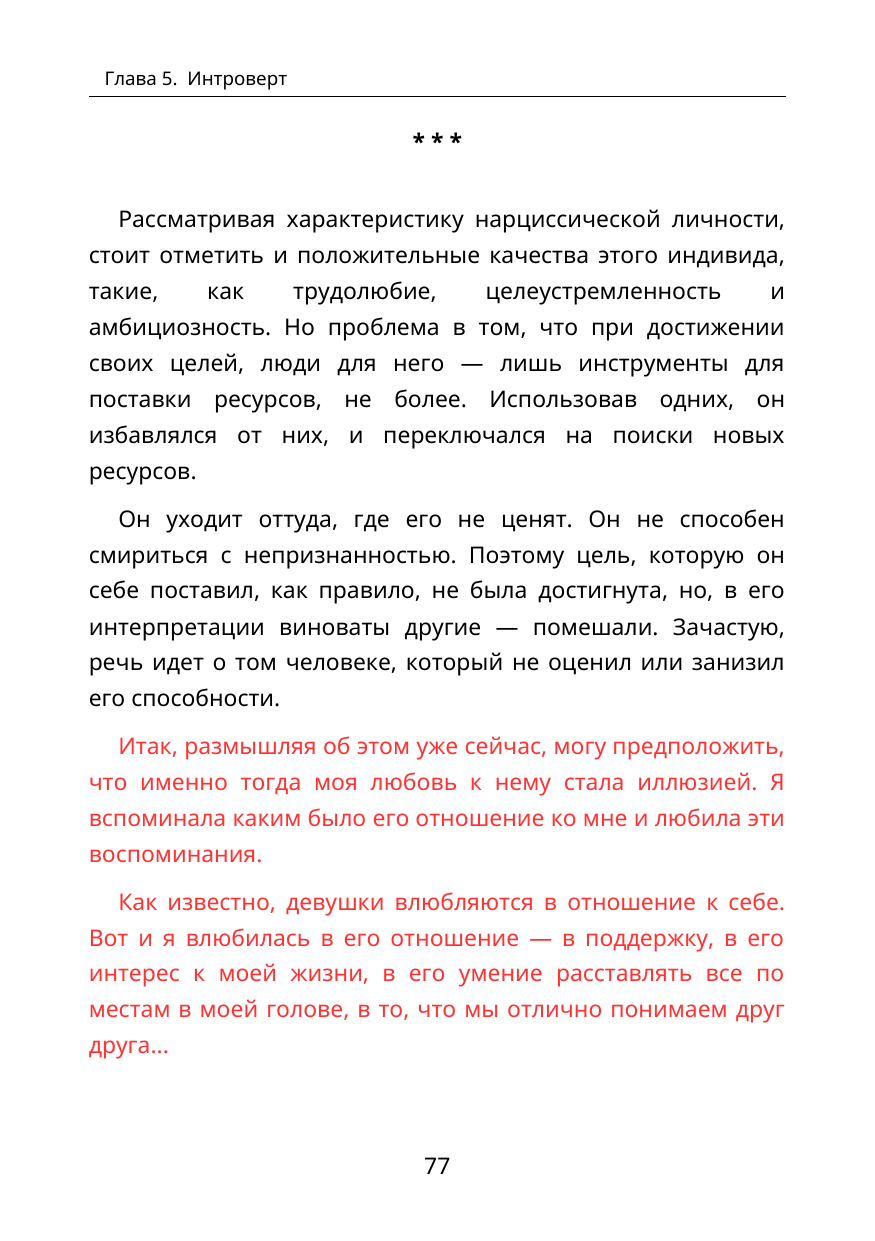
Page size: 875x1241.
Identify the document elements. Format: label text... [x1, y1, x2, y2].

subtitle * * * [88, 126, 786, 157]
text Как известно, девушки влюбляются в отношение к себе. Вот и я влюбилась в его отношение — в поддержку, в его интерес к моей жизни, в его умение расставлять все по местам в моей голове, в то, что мы отлично понимаем друг друга... [88, 886, 786, 1061]
text Он уходит оттуда, где его не ценят. Он не способен смириться с непризнанностью. Поэтому цель, которую он себе поставил, как правило, не была достигнута, но, в его интерпретации виноваты другие — помешали. Зачастую, речь идет о том человеке, который не оценил или занизил его способности. [88, 503, 786, 713]
text Рассматривая характеристику нарциссической личности, стоит отметить и положительные качества этого индивида, такие, как трудолюбие, целеустремленность и амбициозность. Но проблема в том, что при достижении своих целей, люди для него — лишь инструменты для поставки ресурсов, не более. Использовав одних, он избавлялся от них, и переключался на поиски новых ресурсов. [88, 203, 786, 486]
text Итак, размышляя об этом уже сейчас, могу предположить, что именно тогда моя любовь к нему стала иллюзией. Я вспоминала каким было его отношение ко мне и любила эти воспоминания. [88, 730, 786, 869]
